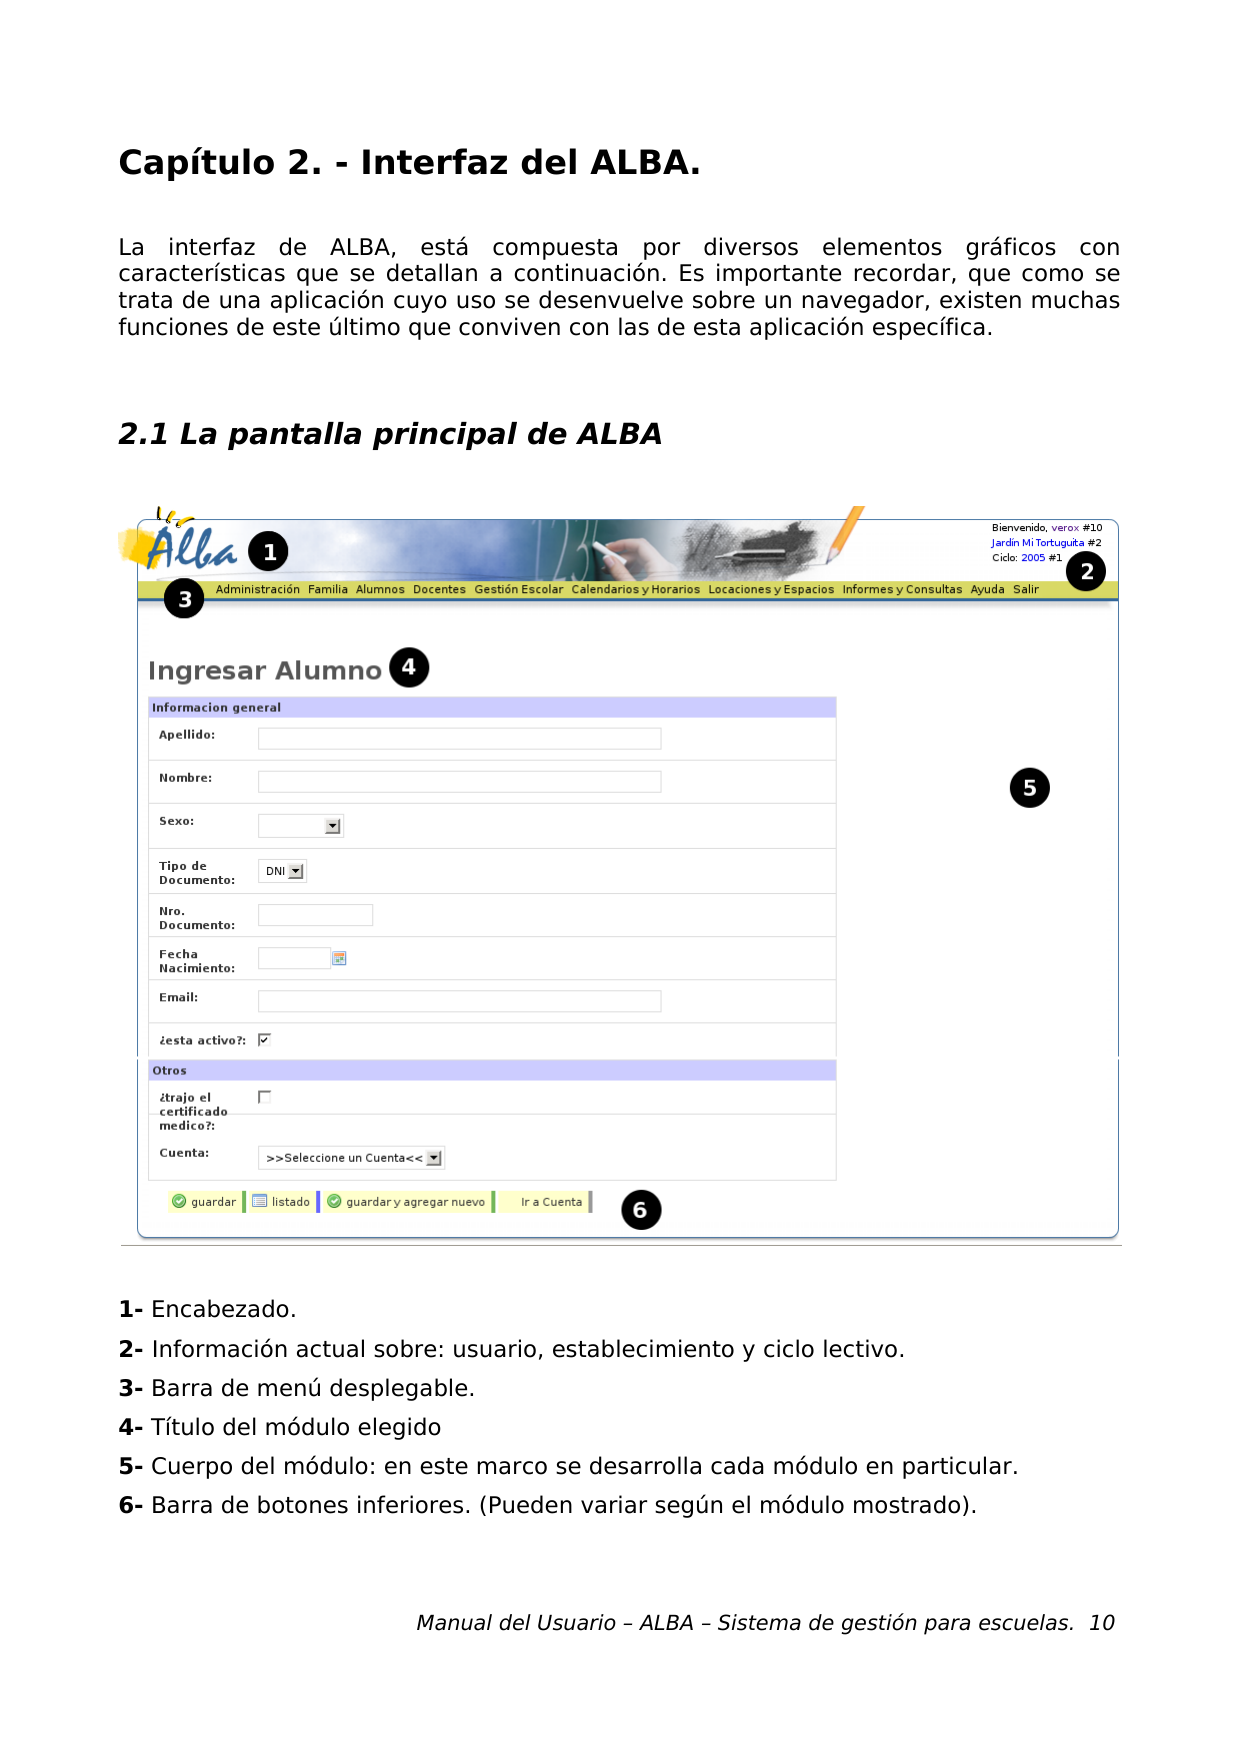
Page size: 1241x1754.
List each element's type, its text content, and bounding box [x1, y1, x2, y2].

text 3- Barra de menú desplegable. [118, 1375, 1122, 1402]
subtitle 2.1 La pantalla principal de ALBA [118, 417, 1122, 451]
text 2- Información actual sobre: usuario, establecimiento y ciclo lectivo. [118, 1336, 1122, 1362]
text 5- Cuerpo del módulo: en este marco se desarrolla cada módulo en particular. [118, 1453, 1122, 1480]
text 4- Título del módulo elegido [118, 1414, 1122, 1441]
picture [118, 502, 1122, 1258]
text La interfaz de ALBA, está compuesta por diversos elementos gráficos con características que se detallan a continuación. Es importante recordar, que como se trata de una aplicación cuyo uso se desenvuelve sobre un navegador, existen muchas funciones de este último que conviven con las de esta aplicación específica. [118, 234, 1122, 341]
text 1- Encabezado. [118, 1297, 1122, 1323]
text 6- Barra de botones inferiores. (Pueden variar según el módulo mostrado). [118, 1492, 1122, 1519]
subtitle Capítulo 2. - Interfaz del ALBA. [118, 143, 1122, 182]
